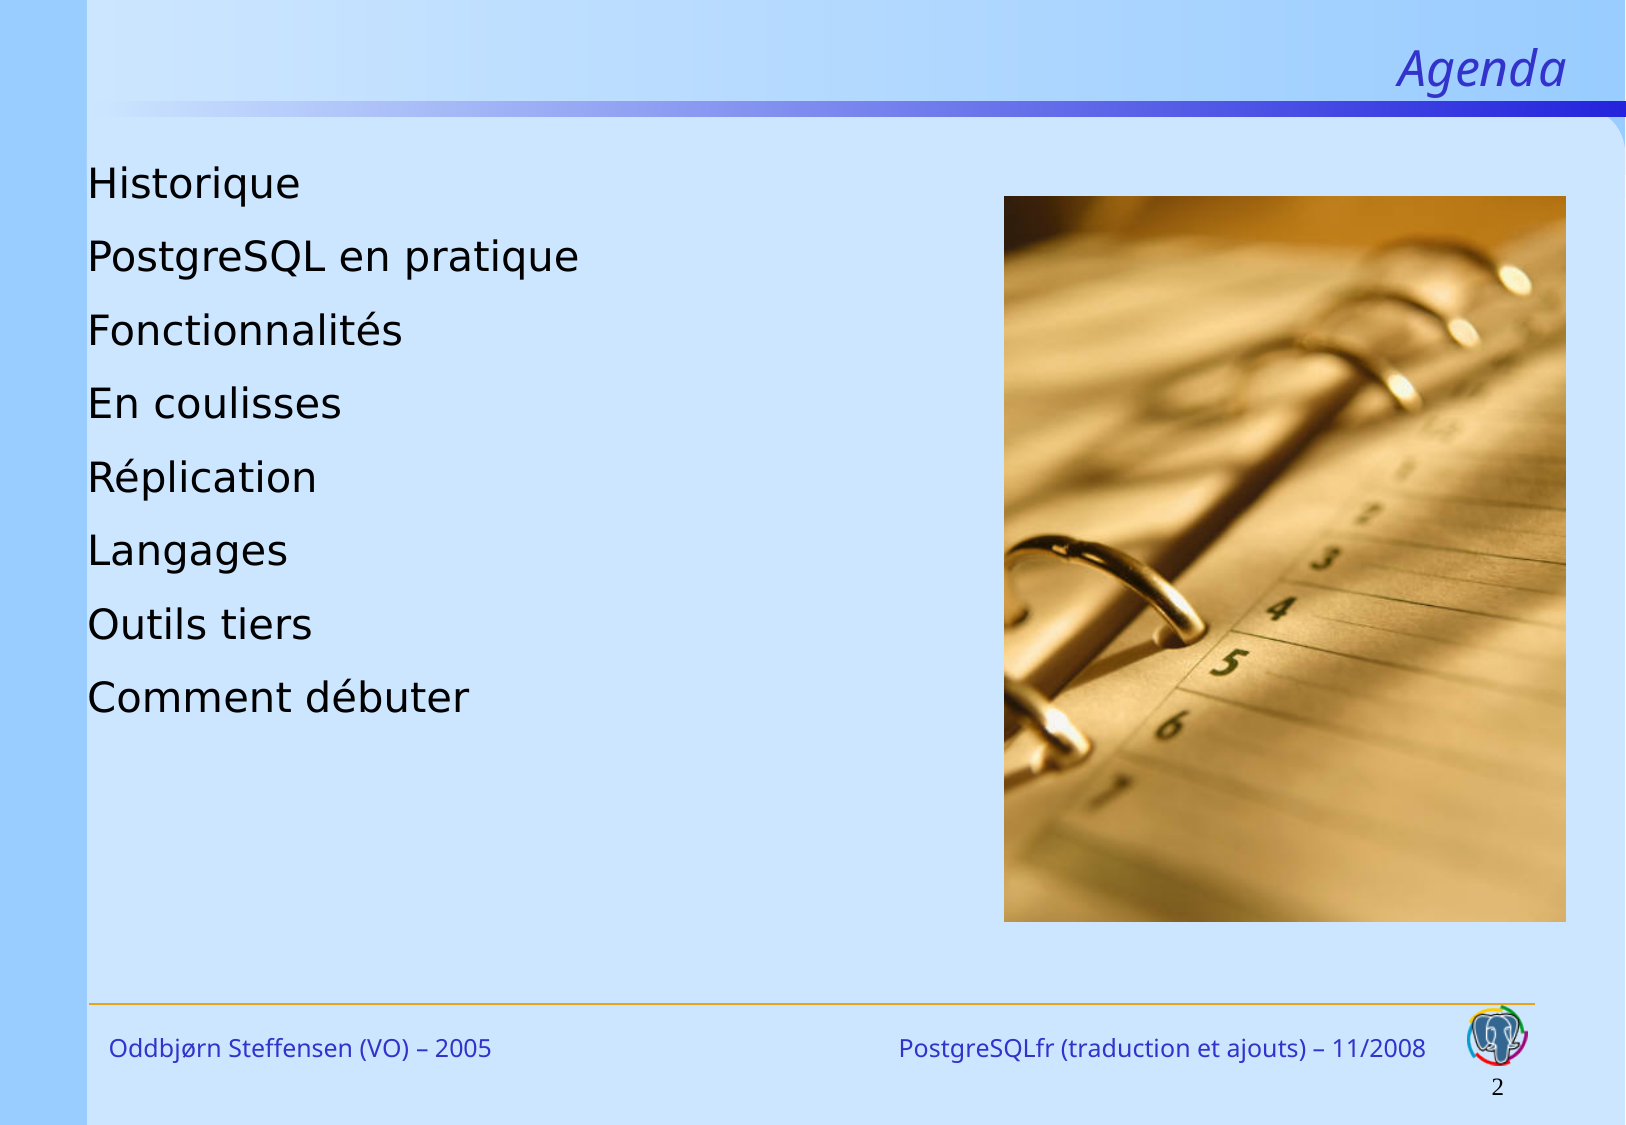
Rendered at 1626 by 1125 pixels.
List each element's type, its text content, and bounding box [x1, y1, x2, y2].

list Historique PostgreSQL en pratique Fonctionnalités En coulisses Réplication Langages Outils tiers Comment débuter [86, 159, 1520, 965]
picture [1004, 196, 1566, 922]
picture [1467, 1005, 1528, 1066]
title Agenda [172, 0, 1567, 134]
